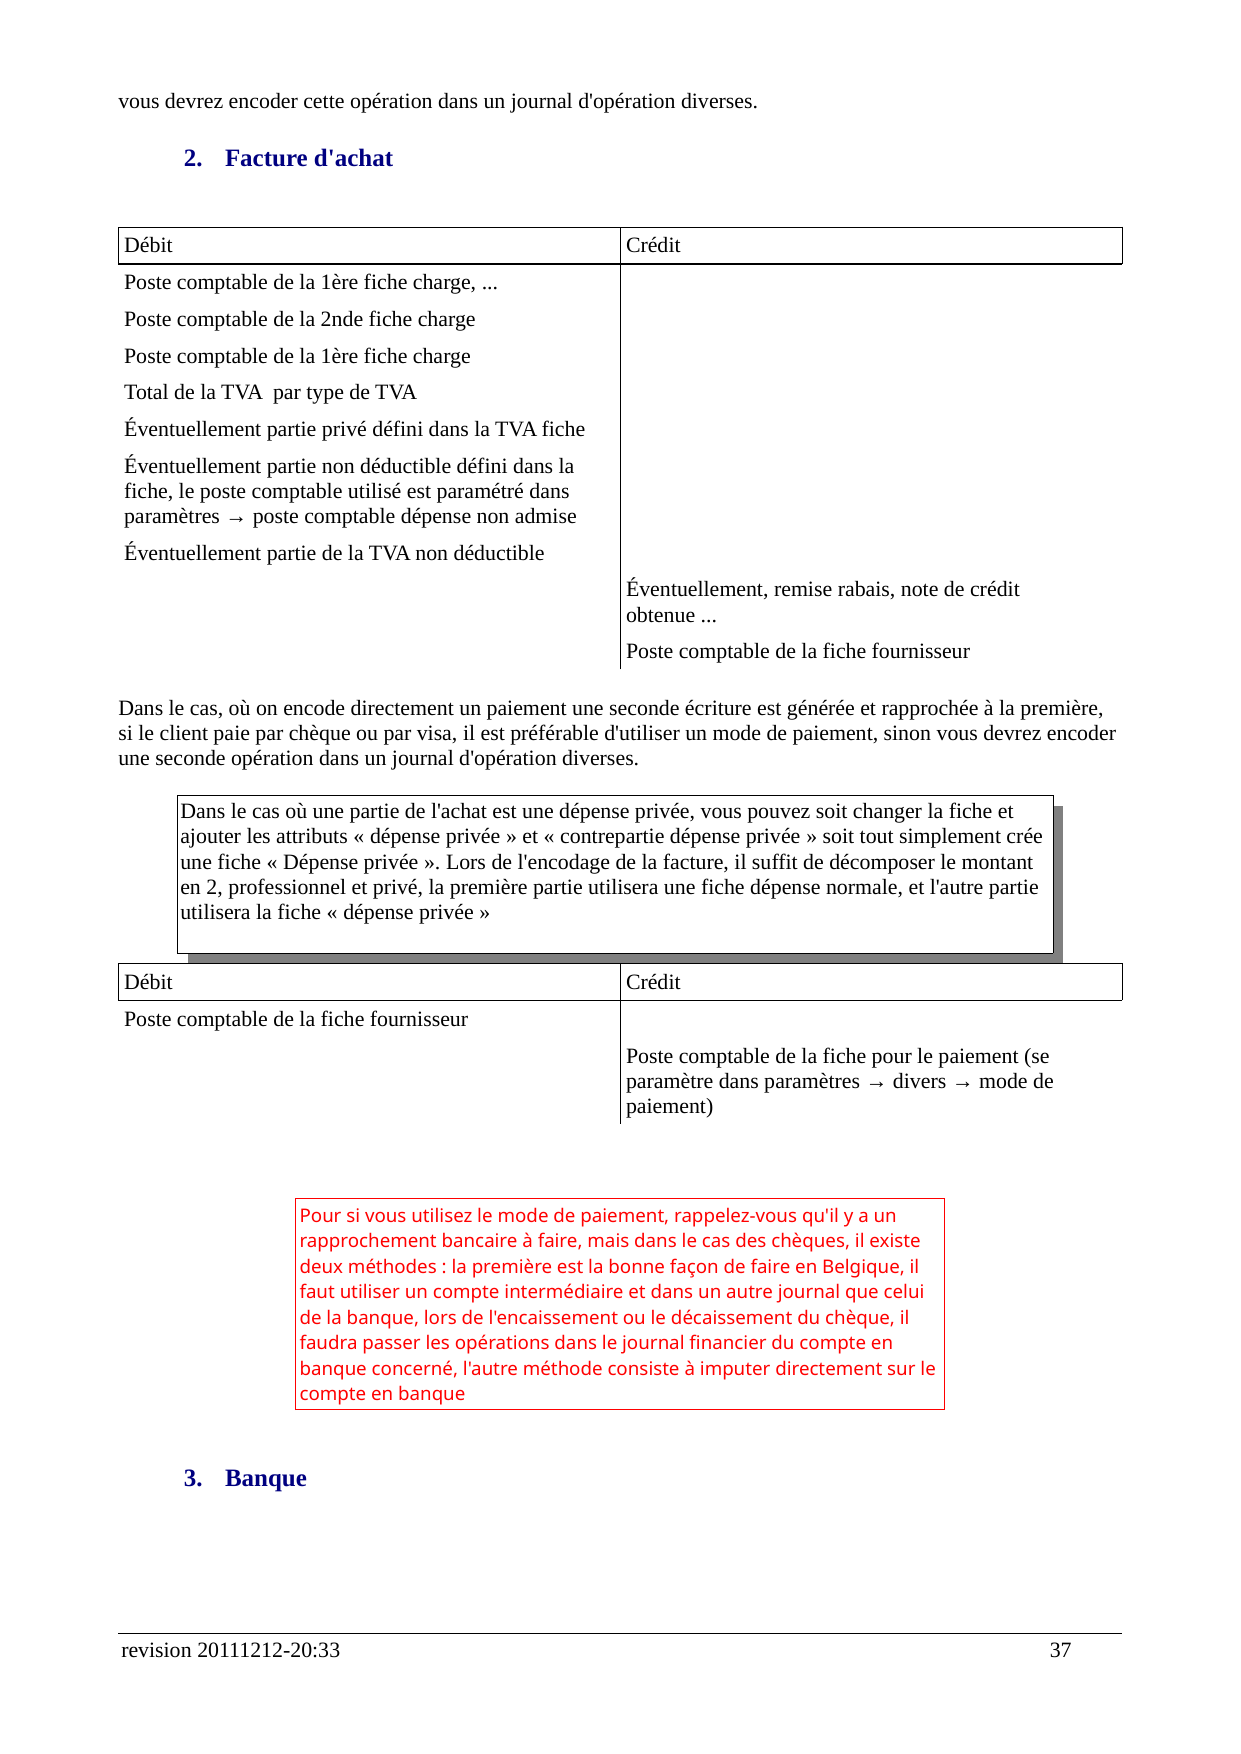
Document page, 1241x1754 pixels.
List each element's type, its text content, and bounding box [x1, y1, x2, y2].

table_cell Poste comptable de la 1ère fiche charge [118, 337, 620, 374]
subtitle Banque [177, 1463, 1122, 1492]
table_cell Éventuellement partie privé défini dans la TVA fiche [118, 410, 620, 447]
table_cell Éventuellement, remise rabais, note de crédit obtenue ... [621, 571, 1122, 633]
table_header Crédit [621, 964, 1122, 1000]
table_cell Éventuellement partie non déductible défini dans la fiche, le poste comptable utilisé est paramétré dans paramètres → poste comptable dépense non admise [118, 447, 620, 534]
table_cell Poste comptable de la fiche fournisseur [621, 633, 1122, 669]
table_cell [118, 571, 620, 633]
table_cell [118, 633, 620, 669]
table_cell [621, 265, 1122, 300]
subtitle Facture d'achat [177, 143, 1122, 172]
table_cell Poste comptable de la fiche fournisseur [118, 1001, 620, 1037]
table_cell [621, 1001, 1122, 1037]
text Dans le cas, où on encode directement un paiement une seconde écriture est générée et rapprochée à la première, si le client paie par chèque ou par visa, il est préférable d'utiliser un mode de paiement, sinon vous devrez encoder une seconde opération dans un journal d'opération diverses. [118, 694, 1122, 770]
table_header Débit [119, 964, 620, 1000]
table_header Crédit [621, 228, 1122, 263]
table_cell Poste comptable de la fiche pour le paiement (se paramètre dans paramètres → divers → mode de paiement) [621, 1037, 1122, 1124]
table_cell [621, 337, 1122, 374]
table_cell [621, 374, 1122, 410]
table_cell Poste comptable de la 2nde fiche charge [118, 300, 620, 337]
table_cell Total de la TVA par type de TVA [118, 374, 620, 410]
text Pour si vous utilisez le mode de paiement, rappelez-vous qu'il y a un rapprochement bancaire à faire, mais dans le cas des chèques, il existe deux méthodes : la première est la bonne façon de faire en Belgique, il faut utiliser un compte intermédiaire et dans un autre journal que celui de la banque, lors de l'encaissement ou le décaissement du chèque, il faudra passer les opérations dans le journal financier du compte en banque concerné, l'autre méthode consiste à imputer directement sur le compte en banque [296, 1199, 944, 1409]
table_cell [621, 534, 1122, 571]
table_header Débit [119, 228, 620, 263]
table_cell Éventuellement partie de la TVA non déductible [118, 534, 620, 571]
text Dans le cas où une partie de l'achat est une dépense privée, vous pouvez soit changer la fiche et ajouter les attributs « dépense privée » et « contrepartie dépense privée » soit tout simplement crée une fiche « Dépense privée ». Lors de l'encodage de la facture, il suffit de décomposer le montant en 2, professionnel et privé, la première partie utilisera une fiche dépense normale, et l'autre partie utilisera la fiche « dépense privée » [178, 796, 1052, 924]
table_cell [118, 1037, 620, 1124]
table_cell [621, 447, 1122, 534]
table_cell Poste comptable de la 1ère fiche charge, ... [118, 265, 620, 300]
table_cell [621, 410, 1122, 447]
table_cell [621, 300, 1122, 337]
text vous devrez encoder cette opération dans un journal d'opération diverses. [118, 88, 1122, 114]
